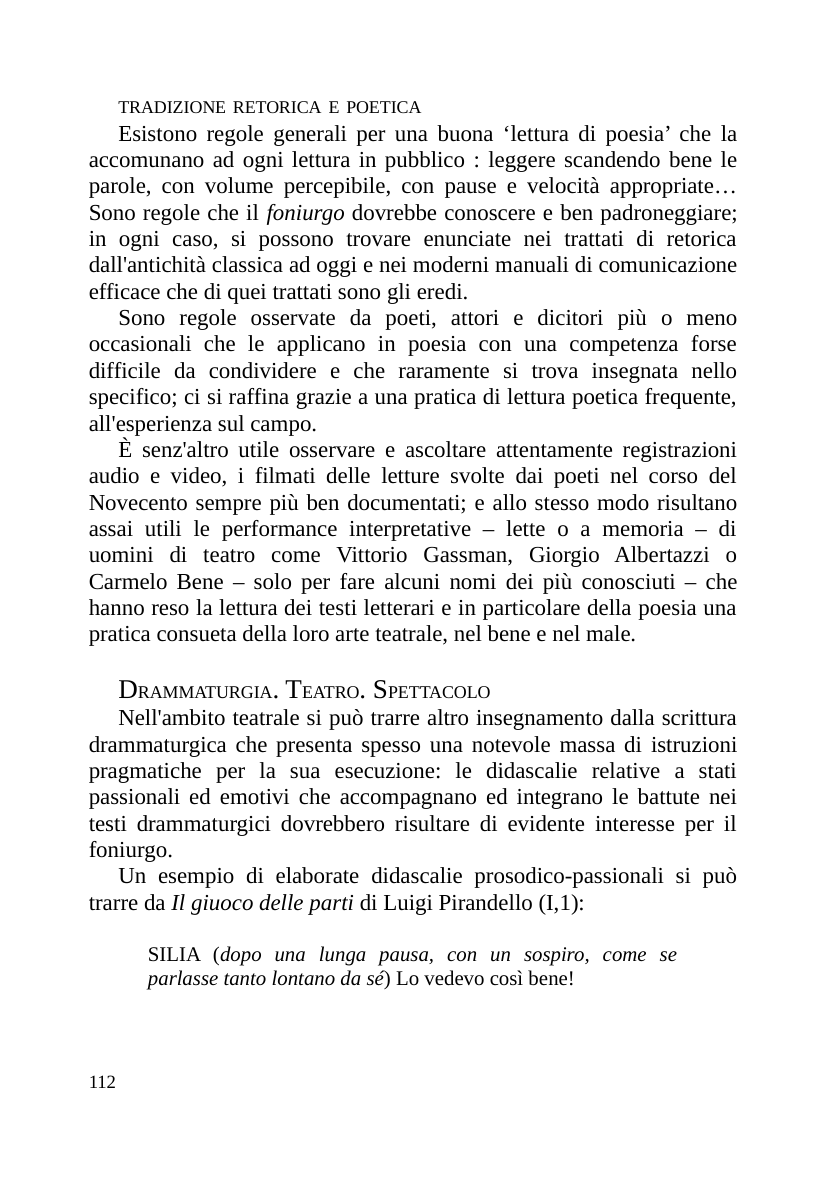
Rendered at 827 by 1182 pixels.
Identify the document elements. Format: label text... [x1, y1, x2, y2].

text È senz'altro utile osservare e ascoltare attentamente registrazioni audio e video, i filmati delle letture svolte dai poeti nel corso del Novecento sempre più ben documentati; e allo stesso modo risultano assai utili le performance interpretative – lette o a memoria – di uomini di teatro come Vittorio Gassman, Giorgio Albertazzi o Carmelo Bene – solo per fare alcuni nomi dei più conosciuti – che hanno reso la lettura dei testi letterari e in particolare della poesia una pratica consueta della loro arte teatrale, nel bene e nel male. [88, 436, 738, 647]
text SILIA (dopo una lunga pausa, con un sospiro, come se parlasse tanto lontano da sé) Lo vedevo così bene! [148, 915, 679, 989]
text Nell'ambito teatrale si può trarre altro insegnamento dalla scrittura drammaturgica che presenta spesso una notevole massa di istruzioni pragmatiche per la sua esecuzione: le didascalie relative a stati passionali ed emotivi che accompagnano ed integrano le battute nei testi drammaturgici dovrebbero risultare di evidente interesse per il foniurgo. [88, 704, 738, 862]
text Esistono regole generali per una buona ‘lettura di poesia’ che la accomunano ad ogni lettura in pubblico : leggere scandendo bene le parole, con volume percepibile, con pause e velocità appropriate… Sono regole che il foniurgo dovrebbe conoscere e ben padroneggiare; in ogni caso, si possono trovare enunciate nei trattati di retorica dall'antichità classica ad oggi e nei moderni manuali di comunicazione efficace che di quei trattati sono gli eredi. [88, 120, 738, 304]
text tradizione retorica e poetica [88, 88, 738, 120]
text Sono regole osservate da poeti, attori e dicitori più o meno occasionali che le applicano in poesia con una competenza forse difficile da condividere e che raramente si trova insegnata nello specifico; ci si raffina grazie a una pratica di lettura poetica frequente, all'esperienza sul campo. [88, 304, 738, 436]
text Un esempio di elaborate didascalie prosodico-passionali si può trarre da Il giuoco delle parti di Luigi Pirandello (I,1): [88, 862, 738, 915]
text Drammaturgia. Teatro. Spettacolo [88, 673, 738, 704]
